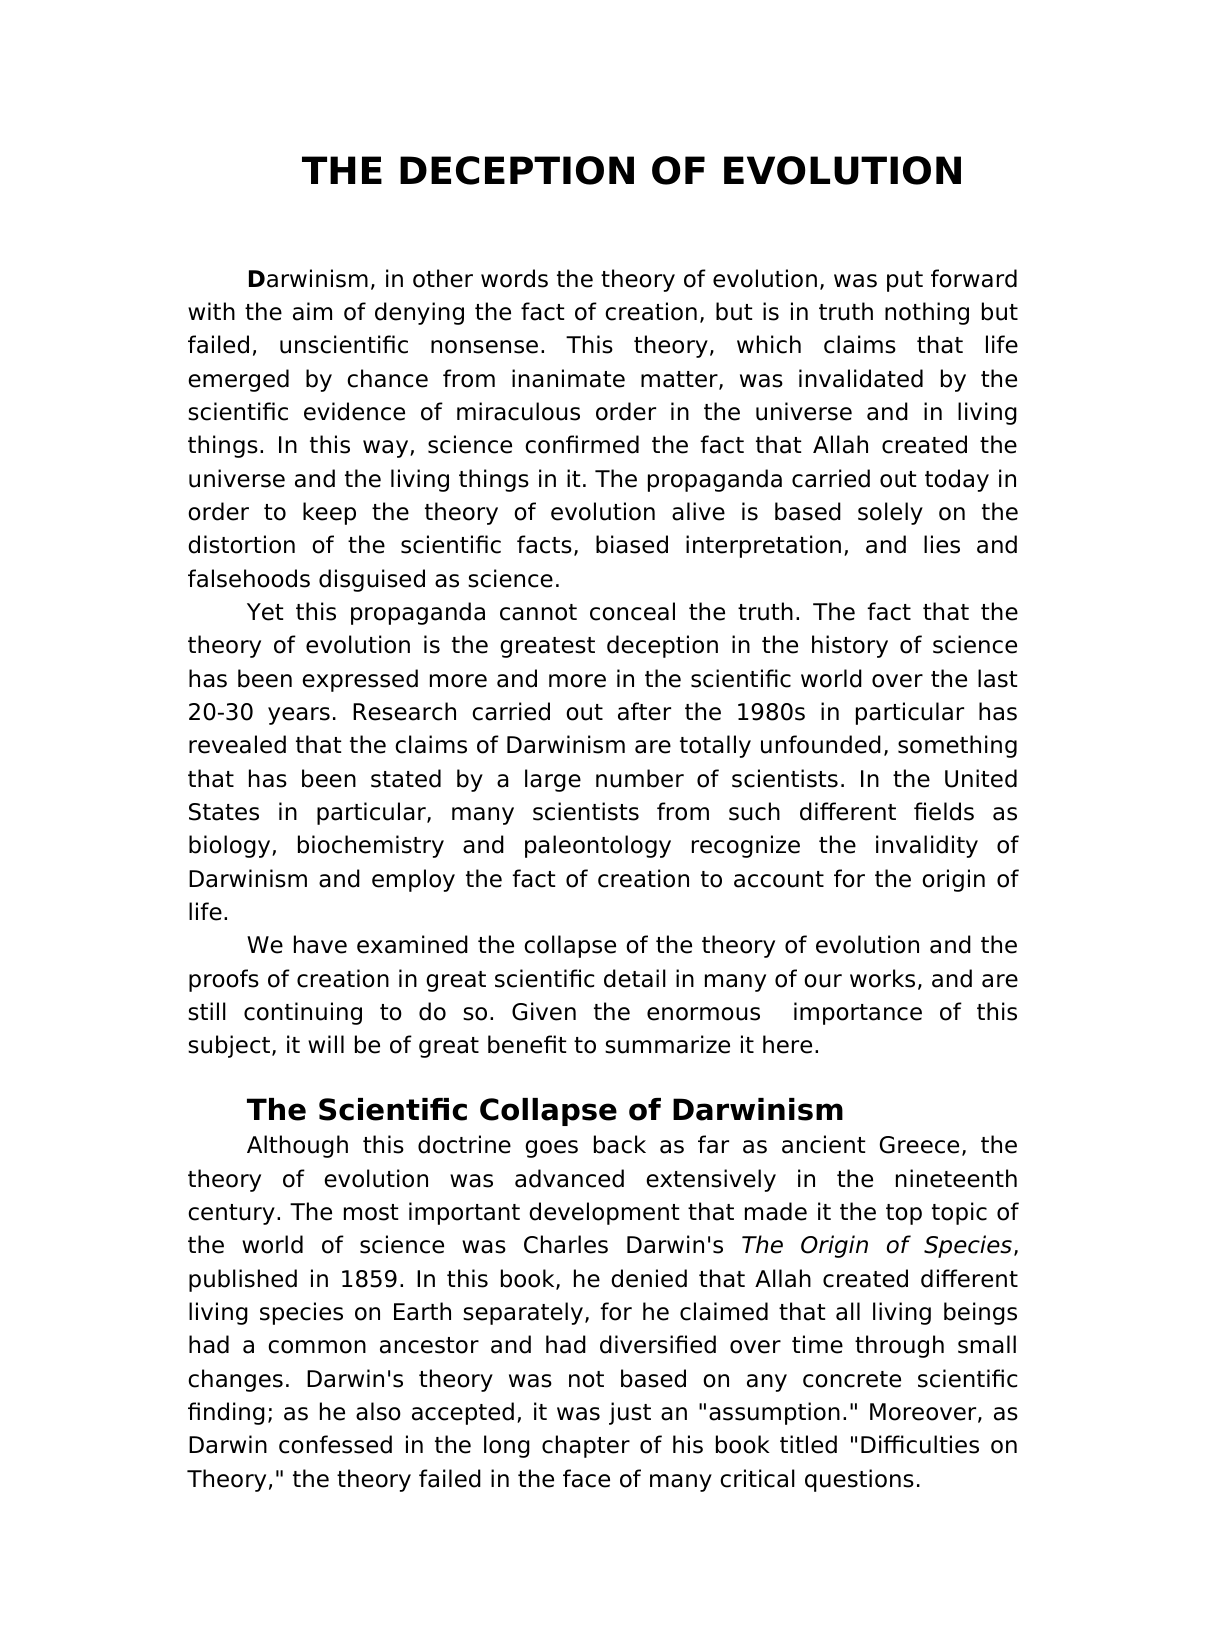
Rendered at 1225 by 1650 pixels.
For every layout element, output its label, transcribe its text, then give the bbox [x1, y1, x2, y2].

text Although this doctrine goes back as far as ancient Greece, the theory of evolution was advanced extensively in the nineteenth century. The most important development that made it the top topic of the world of science was Charles Darwin's The Origin of Species, published in 1859. In this book, he denied that Allah created different living species on Earth separately, for he claimed that all living beings had a common ancestor and had diversified over time through small changes. Darwin's theory was not based on any concrete scientific finding; as he also accepted, it was just an "assumption." Moreover, as Darwin confessed in the long chapter of his book titled "Difficulties on Theory," the theory failed in the face of many critical questions. [187, 1127, 1020, 1494]
text Yet this propaganda cannot conceal the truth. The fact that the theory of evolution is the greatest deception in the history of science has been expressed more and more in the scientific world over the last 20-30 years. Research carried out after the 1980s in particular has revealed that the claims of Darwinism are totally unfounded, something that has been stated by a large number of scientists. In the United States in particular, many scientists from such different fields as biology, biochemistry and paleontology recognize the invalidity of Darwinism and employ the fact of creation to account for the origin of life. [187, 594, 1020, 927]
text The Scientific Collapse of Darwinism [187, 1094, 1020, 1127]
text THE DECEPTION OF EVOLUTION [187, 150, 1020, 194]
text We have examined the collapse of the theory of evolution and the proofs of creation in great scientific detail in many of our works, and are still continuing to do so. Given the enormous importance of this subject, it will be of great benefit to summarize it here. [187, 927, 1020, 1060]
text Darwinism, in other words the theory of evolution, was put forward with the aim of denying the fact of creation, but is in truth nothing but failed, unscientific nonsense. This theory, which claims that life emerged by chance from inanimate matter, was invalidated by the scientific evidence of miraculous order in the universe and in living things. In this way, science confirmed the fact that Allah created the universe and the living things in it. The propaganda carried out today in order to keep the theory of evolution alive is based solely on the distortion of the scientific facts, biased interpretation, and lies and falsehoods disguised as science. [187, 260, 1020, 594]
